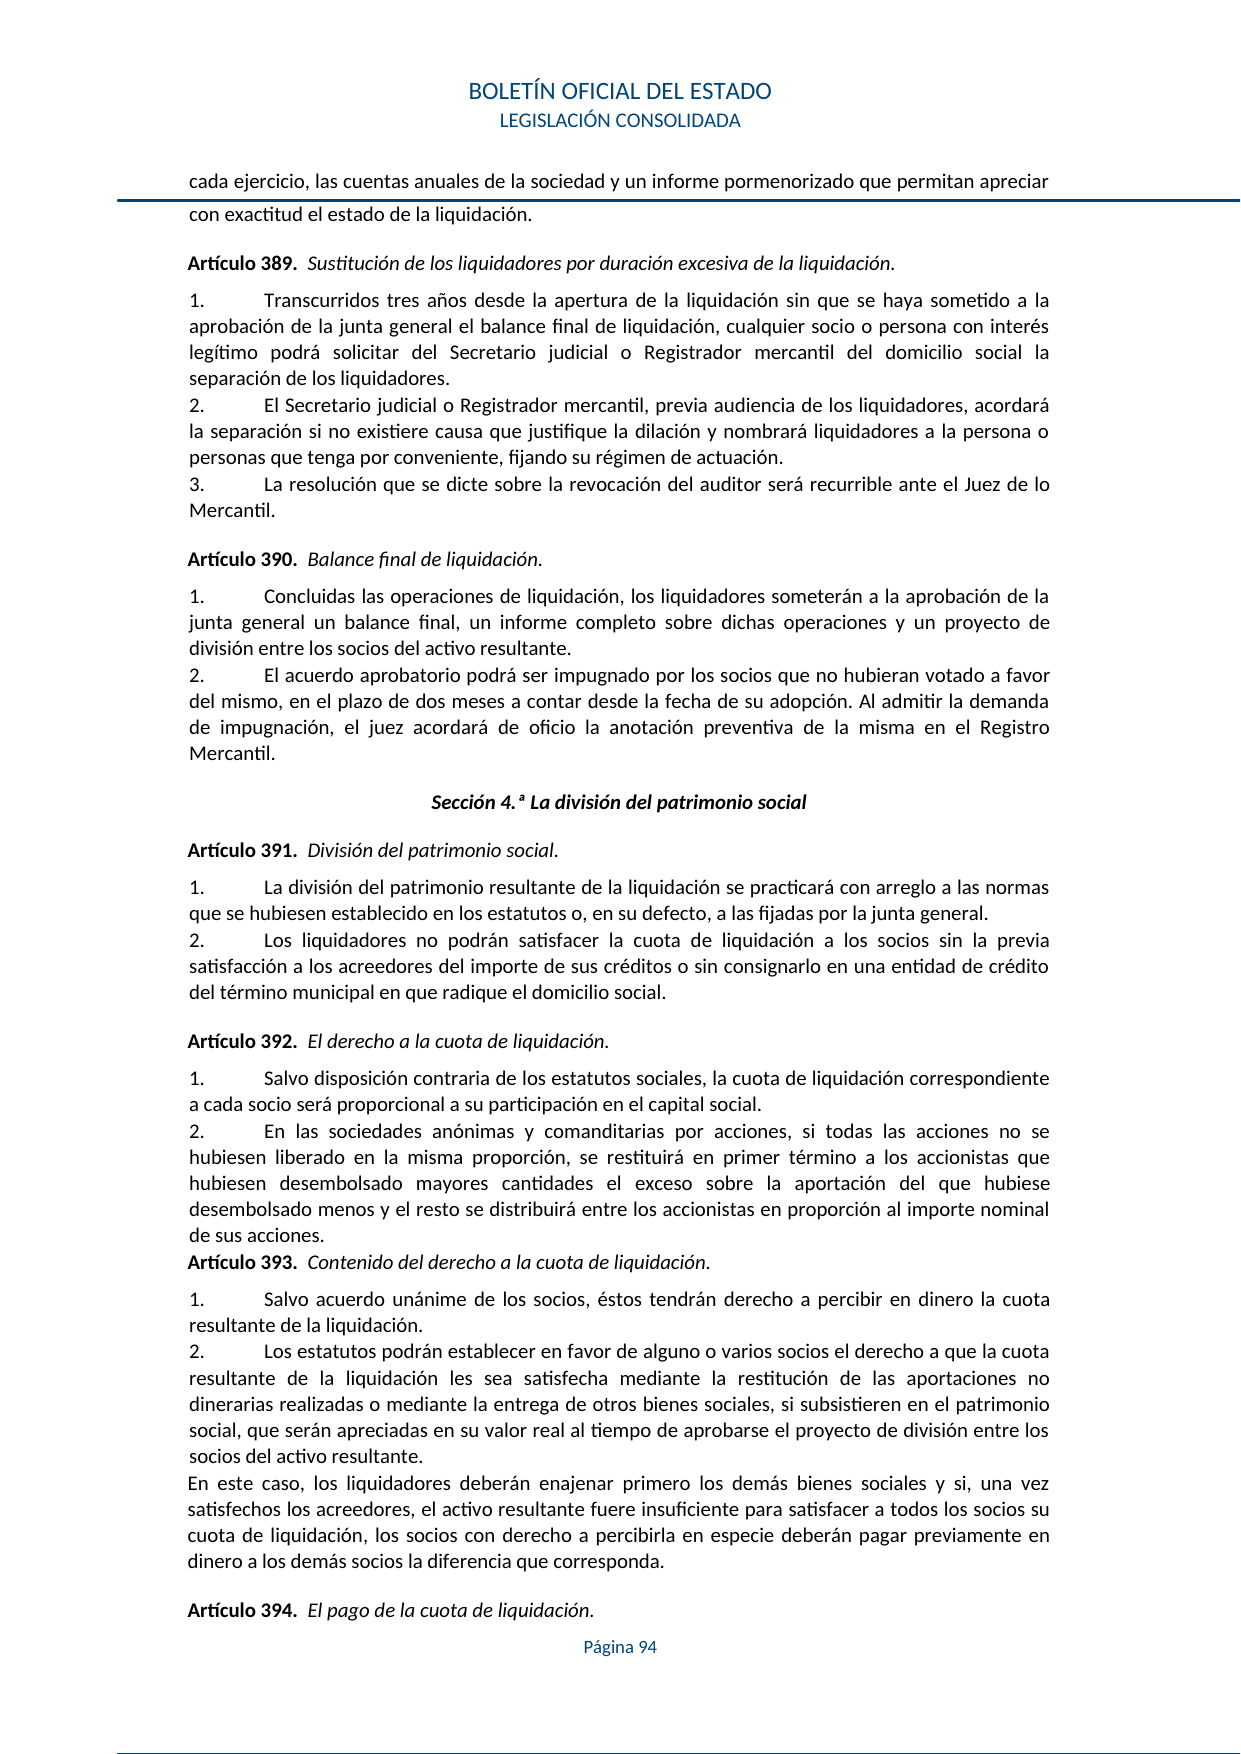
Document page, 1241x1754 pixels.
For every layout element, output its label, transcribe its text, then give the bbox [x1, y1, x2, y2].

list Salvo disposición contraria de los estatutos sociales, la cuota de liquidación correspondiente a cada socio será proporcional a su participación en el capital social. [189, 1065, 1051, 1117]
text Artículo 392. El derecho a la cuota de liquidación. [187, 1028, 1051, 1054]
text Artículo 390. Balance final de liquidación. [187, 546, 1051, 572]
list El Secretario judicial o Registrador mercantil, previa audiencia de los liquidadores, acordará la separación si no existiere causa que justifique la dilación y nombrará liquidadores a la persona o personas que tenga por conveniente, fijando su régimen de actuación. [189, 392, 1051, 470]
text Artículo 394. El pago de la cuota de liquidación. [187, 1597, 1051, 1622]
list Los liquidadores no podrán satisfacer la cuota de liquidación a los socios sin la previa satisfacción a los acreedores del importe de sus créditos o sin consignarlo en una entidad de crédito del término municipal en que radique el domicilio social. [189, 927, 1051, 1005]
list En las sociedades anónimas y comanditarias por acciones, si todas las acciones no se hubiesen liberado en la misma proporción, se restituirá en primer término a los accionistas que hubiesen desembolsado mayores cantidades el exceso sobre la aportación del que hubiese desembolsado menos y el resto se distribuirá entre los accionistas en proporción al importe nominal de sus acciones. [189, 1118, 1051, 1248]
text Artículo 389. Sustitución de los liquidadores por duración excesiva de la liquidación. [187, 250, 1051, 276]
text Artículo 391. División del patrimonio social. [187, 838, 1051, 863]
list El acuerdo aprobatorio podrá ser impugnado por los socios que no hubieran votado a favor del mismo, en el plazo de dos meses a contar desde la fecha de su adopción. Al admitir la demanda de impugnación, el juez acordará de oficio la anotación preventiva de la misma en el Registro Mercantil. [189, 662, 1051, 766]
list con exactitud el estado de la liquidación. [189, 202, 1051, 227]
list Transcurridos tres años desde la apertura de la liquidación sin que se haya sometido a la aprobación de la junta general el balance final de liquidación, cualquier socio o persona con interés legítimo podrá solicitar del Secretario judicial o Registrador mercantil del domicilio social la separación de los liquidadores. [189, 287, 1051, 391]
list Salvo acuerdo unánime de los socios, éstos tendrán derecho a percibir en dinero la cuota resultante de la liquidación. [189, 1286, 1051, 1337]
list La división del patrimonio resultante de la liquidación se practicará con arreglo a las normas que se hubiesen establecido en los estatutos o, en su defecto, a las fijadas por la junta general. [189, 874, 1051, 926]
text En este caso, los liquidadores deberán enajenar primero los demás bienes sociales y si, una vez satisfechos los acreedores, el activo resultante fuere insuficiente para satisfacer a todos los socios su cuota de liquidación, los socios con derecho a percibirla en especie deberán pagar previamente en dinero a los demás socios la diferencia que corresponda. [187, 1470, 1051, 1574]
list cada ejercicio, las cuentas anuales de la sociedad y un informe pormenorizado que permitan apreciar [189, 168, 1051, 199]
list La resolución que se dicte sobre la revocación del auditor será recurrible ante el Juez de lo Mercantil. [189, 471, 1051, 523]
list Concluidas las operaciones de liquidación, los liquidadores someterán a la aprobación de la junta general un balance final, un informe completo sobre dichas operaciones y un proyecto de división entre los socios del activo resultante. [189, 583, 1051, 661]
text Artículo 393. Contenido del derecho a la cuota de liquidación. [187, 1249, 1051, 1274]
list Los estatutos podrán establecer en favor de alguno o varios socios el derecho a que la cuota resultante de la liquidación les sea satisfecha mediante la restitución de las aportaciones no dinerarias realizadas o mediante la entrega de otros bienes sociales, si subsistieren en el patrimonio social, que serán apreciadas en su valor real al tiempo de aprobarse el proyecto de división entre los socios del activo resultante. [189, 1339, 1051, 1469]
text Sección 4.ª La división del patrimonio social [189, 789, 1051, 814]
